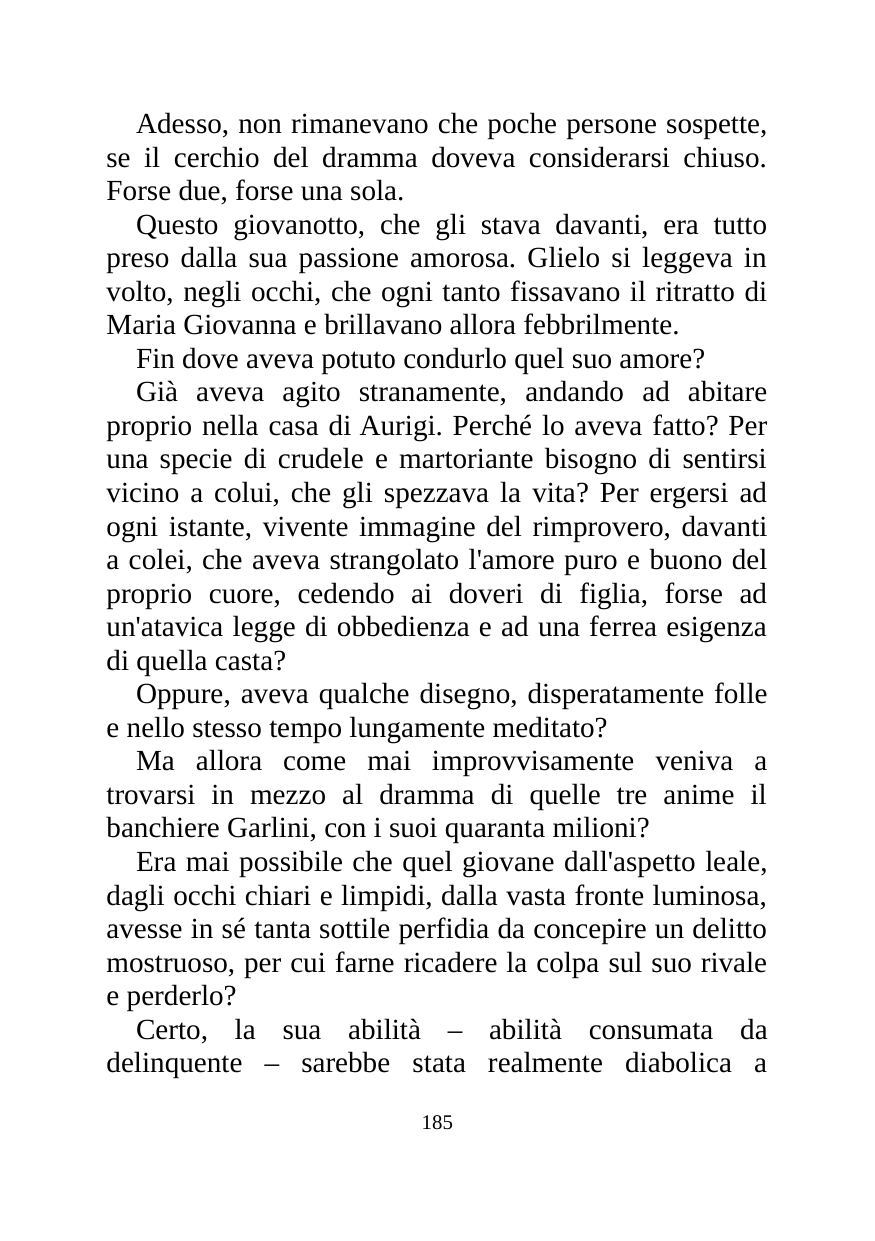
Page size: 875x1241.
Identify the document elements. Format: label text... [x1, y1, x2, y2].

text Questo giovanotto, che gli stava davanti, era tutto preso dalla sua passione amorosa. Glielo si leggeva in volto, negli occhi, che ogni tanto fissavano il ritratto di Maria Giovanna e brillavano allora febbrilmente. [106, 207, 768, 341]
text Fin dove aveva potuto condurlo quel suo amore? [106, 341, 768, 374]
text Era mai possibile che quel giovane dall'aspetto leale, dagli occhi chiari e limpidi, dalla vasta fronte luminosa, avesse in sé tanta sottile perfidia da concepire un delitto mostruoso, per cui farne ricadere la colpa sul suo rivale e perderlo? [106, 844, 768, 1012]
text Certo, la sua abilità – abilità consumata da delinquente – sarebbe stata realmente diabolica a [106, 1012, 768, 1079]
text Adesso, non rimanevano che poche persone sospette, se il cerchio del dramma doveva considerarsi chiuso. Forse due, forse una sola. [106, 106, 768, 207]
text Ma allora come mai improvvisamente veniva a trovarsi in mezzo al dramma di quelle tre anime il banchiere Garlini, con i suoi quaranta milioni? [106, 743, 768, 844]
text Già aveva agito stranamente, andando ad abitare proprio nella casa di Aurigi. Perché lo aveva fatto? Per una specie di crudele e martoriante bisogno di sentirsi vicino a colui, che gli spezzava la vita? Per ergersi ad ogni istante, vivente immagine del rimprovero, davanti a colei, che aveva strangolato l'amore puro e buono del proprio cuore, cedendo ai doveri di figlia, forse ad un'atavica legge di obbedienza e ad una ferrea esigenza di quella casta? [106, 374, 768, 676]
text Oppure, aveva qualche disegno, disperatamente folle e nello stesso tempo lungamente meditato? [106, 676, 768, 743]
